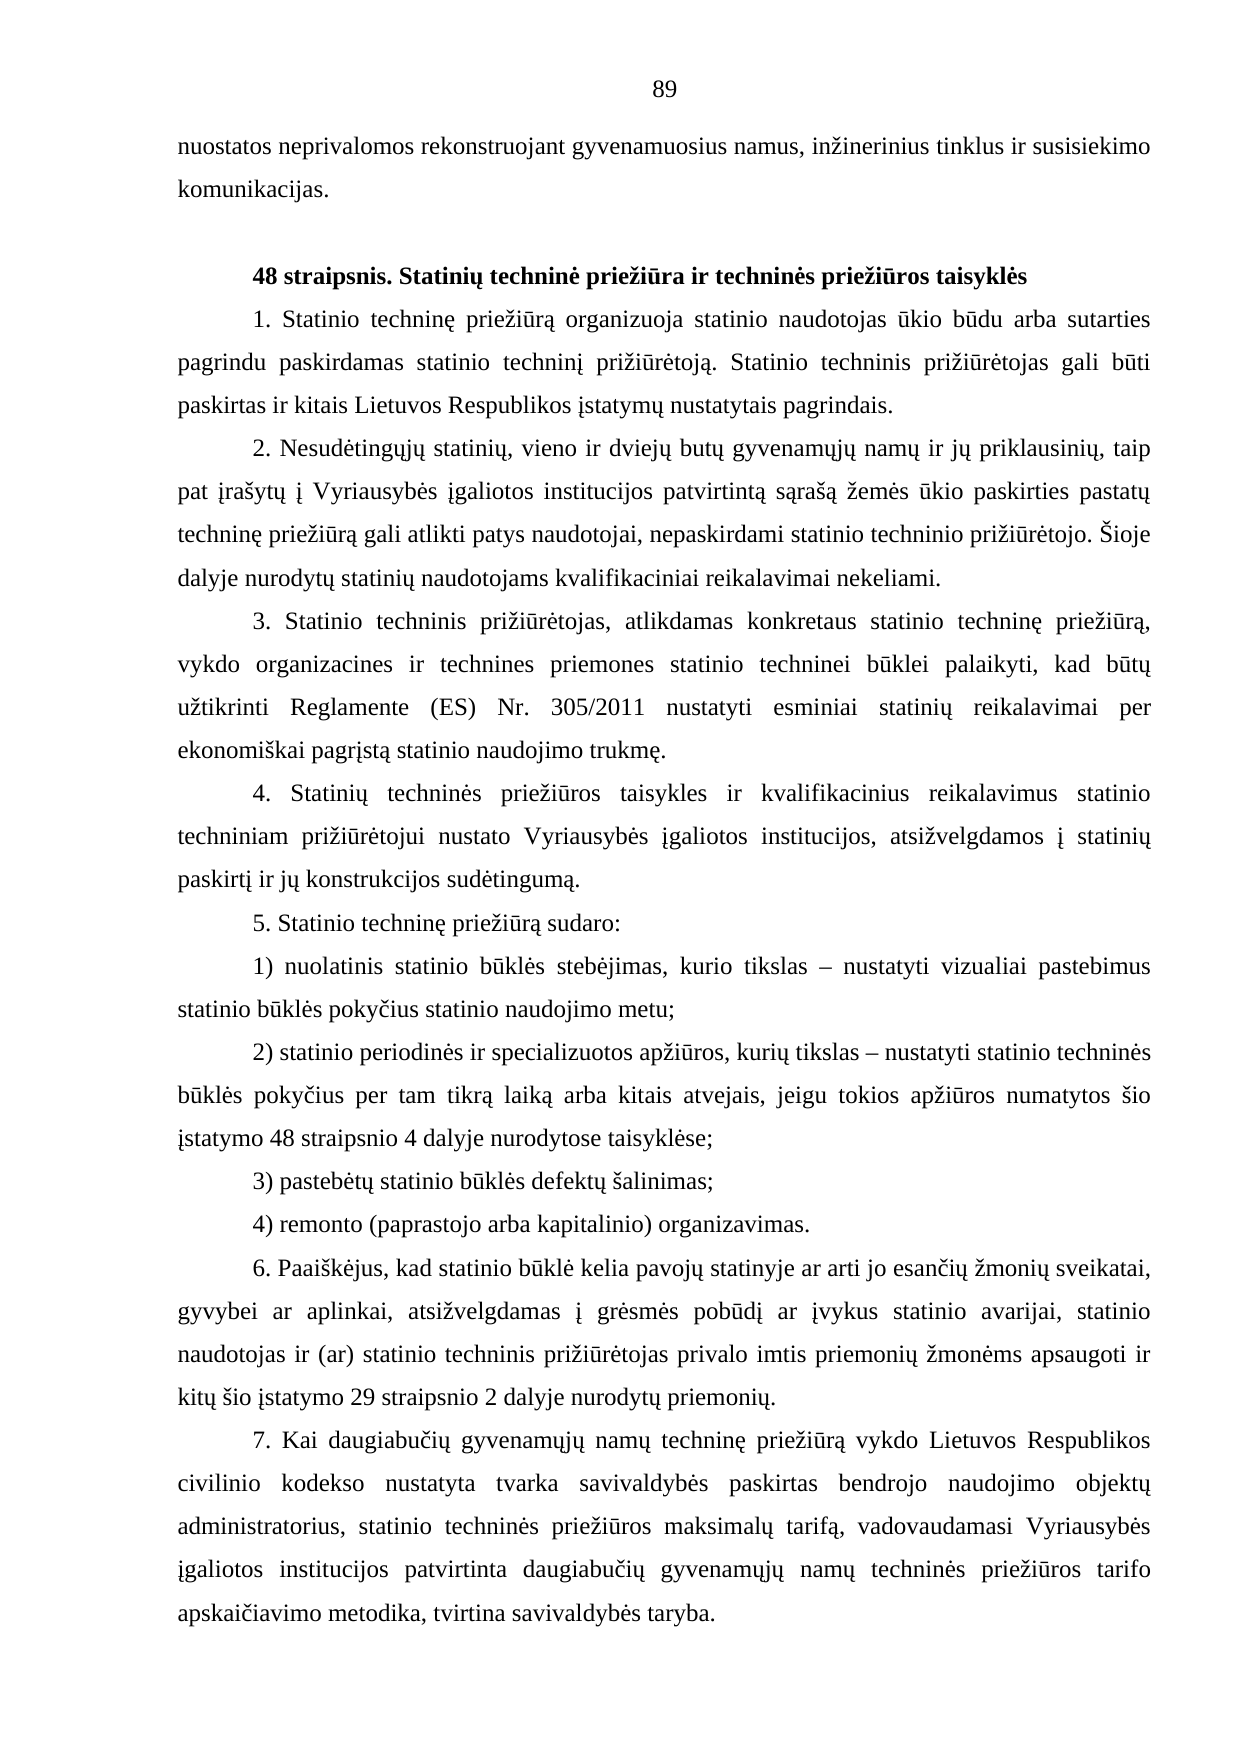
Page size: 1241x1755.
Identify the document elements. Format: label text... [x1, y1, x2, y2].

text nuostatos neprivalomos rekonstruojant gyvenamuosius namus, inžinerinius tinklus ir susisiekimo komunikacijas. [177, 131, 1152, 203]
text 1. Statinio techninę priežiūrą organizuoja statinio naudotojas ūkio būdu arba sutarties pagrindu paskirdamas statinio techninį prižiūrėtoją. Statinio techninis prižiūrėtojas gali būti paskirtas ir kitais Lietuvos Respublikos įstatymų nustatytais pagrindais. [177, 304, 1152, 419]
text 2) statinio periodinės ir specializuotos apžiūros, kurių tikslas – nustatyti statinio techninės būklės pokyčius per tam tikrą laiką arba kitais atvejais, jeigu tokios apžiūros numatytos šio įstatymo 48 straipsnio 4 dalyje nurodytose taisyklėse; [177, 1037, 1152, 1152]
text 6. Paaiškėjus, kad statinio būklė kelia pavojų statinyje ar arti jo esančių žmonių sveikatai, gyvybei ar aplinkai, atsižvelgdamas į grėsmės pobūdį ar įvykus statinio avarijai, statinio naudotojas ir (ar) statinio techninis prižiūrėtojas privalo imtis priemonių žmonėms apsaugoti ir kitų šio įstatymo 29 straipsnio 2 dalyje nurodytų priemonių. [177, 1253, 1152, 1411]
text 5. Statinio techninę priežiūrą sudaro: [177, 908, 1152, 936]
text 3) pastebėtų statinio būklės defektų šalinimas; [177, 1166, 1152, 1195]
text 4) remonto (paprastojo arba kapitalinio) organizavimas. [177, 1209, 1152, 1238]
text 48 straipsnis. Statinių techninė priežiūra ir techninės priežiūros taisyklės [177, 261, 1152, 289]
text 4. Statinių techninės priežiūros taisykles ir kvalifikacinius reikalavimus statinio techniniam prižiūrėtojui nustato Vyriausybės įgaliotos institucijos, atsižvelgdamos į statinių paskirtį ir jų konstrukcijos sudėtingumą. [177, 778, 1152, 893]
text 3. Statinio techninis prižiūrėtojas, atlikdamas konkretaus statinio techninę priežiūrą, vykdo organizacines ir technines priemones statinio techninei būklei palaikyti, kad būtų užtikrinti Reglamente (ES) Nr. 305/2011 nustatyti esminiai statinių reikalavimai per ekonomiškai pagrįstą statinio naudojimo trukmę. [177, 606, 1152, 764]
text 2. Nesudėtingųjų statinių, vieno ir dviejų butų gyvenamųjų namų ir jų priklausinių, taip pat įrašytų į Vyriausybės įgaliotos institucijos patvirtintą sąrašą žemės ūkio paskirties pastatų techninę priežiūrą gali atlikti patys naudotojai, nepaskirdami statinio techninio prižiūrėtojo. Šioje dalyje nurodytų statinių naudotojams kvalifikaciniai reikalavimai nekeliami. [177, 433, 1152, 591]
text 7. Kai daugiabučių gyvenamųjų namų techninę priežiūrą vykdo Lietuvos Respublikos civilinio kodekso nustatyta tvarka savivaldybės paskirtas bendrojo naudojimo objektų administratorius, statinio techninės priežiūros maksimalų tarifą, vadovaudamasi Vyriausybės įgaliotos institucijos patvirtinta daugiabučių gyvenamųjų namų techninės priežiūros tarifo apskaičiavimo metodika, tvirtina savivaldybės taryba. [177, 1425, 1152, 1626]
text 1) nuolatinis statinio būklės stebėjimas, kurio tikslas – nustatyti vizualiai pastebimus statinio būklės pokyčius statinio naudojimo metu; [177, 951, 1152, 1023]
